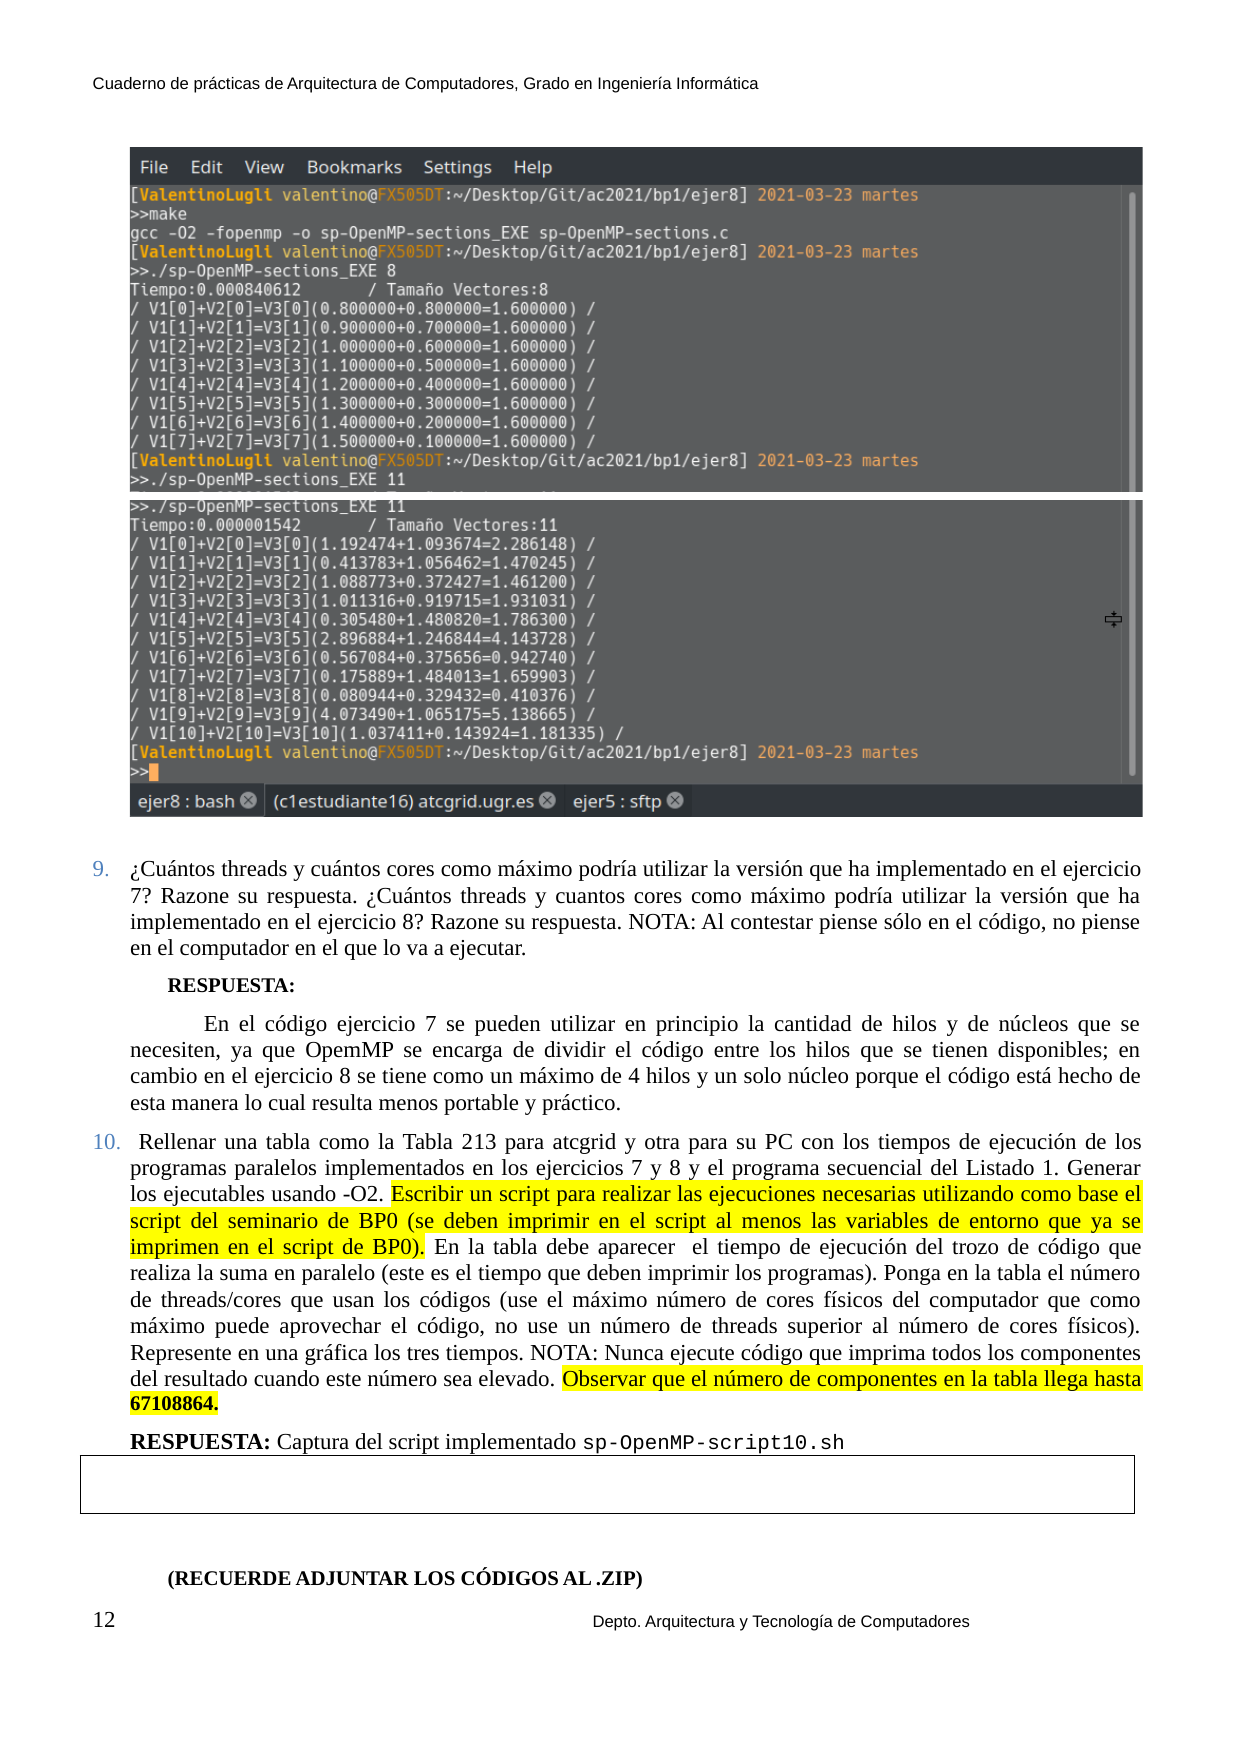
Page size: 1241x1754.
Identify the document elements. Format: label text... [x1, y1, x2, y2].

text RESPUESTA: [167, 973, 1143, 997]
text RESPUESTA: Captura del script implementado sp-OpenMP-script10.sh [130, 1428, 1143, 1455]
picture [129, 147, 1143, 492]
table_header [81, 1456, 1134, 1513]
text (RECUERDE ADJUNTAR LOS CÓDIGOS AL .ZIP) [167, 1566, 1143, 1590]
list Rellenar una tabla como la Tabla 210 para atcgrid y otra para su PC con los tiempos de ejecución de los programas paralelos implementados en los ejercicios 7 y 8 y el programa secuencial del Listado 1. Generar los ejecutables usando -O2. Escribir un script para realizar las ejecuciones necesarias utilizando como base el script del seminario de BP0 (se deben imprimir en el script al menos las variables de entorno que ya se imprimen en el script de BP0). En la tabla debe aparecer el tiempo de ejecución del trozo de código que realiza la suma en paralelo (este es el tiempo que deben imprimir los programas). Ponga en la tabla el número de threads/cores que usan los códigos (use el máximo número de cores físicos del computador que como máximo puede aprovechar el código, no use un número de threads superior al número de cores físicos). Represente en una gráfica los tres tiempos. NOTA: Nunca ejecute código que imprima todos los componentes del resultado cuando este número sea elevado. Observar que el número de componentes en la tabla llega hasta 67108864. [92, 1128, 1143, 1415]
picture [129, 500, 1143, 817]
list ¿Cuántos threads y cuántos cores como máximo podría utilizar la versión que ha implementado en el ejercicio 7? Razone su respuesta. ¿Cuántos threads y cuantos cores como máximo podría utilizar la versión que ha implementado en el ejercicio 8? Razone su respuesta. NOTA: Al contestar piense sólo en el código, no piense en el computador en el que lo va a ejecutar. [92, 855, 1143, 961]
text En el código ejercicio 7 se pueden utilizar en principio la cantidad de hilos y de núcleos que se necesiten, ya que OpemMP se encarga de dividir el código entre los hilos que se tienen disponibles; en cambio en el ejercicio 8 se tiene como un máximo de 4 hilos y un solo núcleo porque el código está hecho de esta manera lo cual resulta menos portable y práctico. [130, 1010, 1143, 1115]
